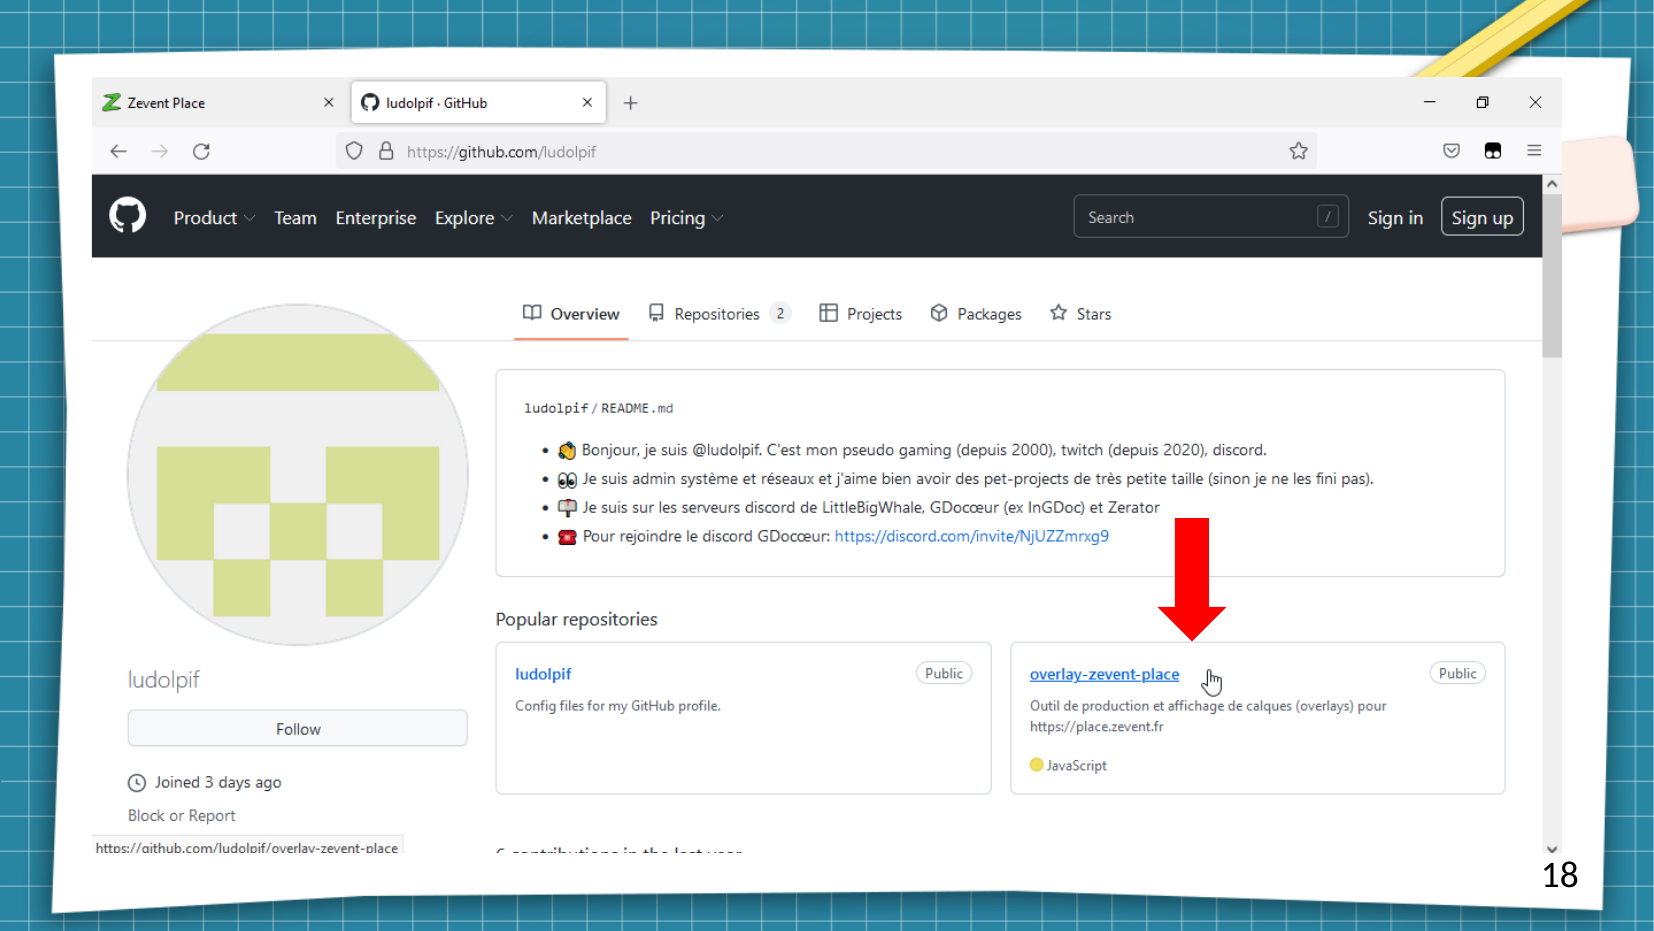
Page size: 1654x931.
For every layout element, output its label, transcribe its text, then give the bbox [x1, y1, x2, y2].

text_box 18 [1525, 842, 1598, 904]
picture [91, 77, 1562, 853]
text_box [1160, 519, 1224, 640]
